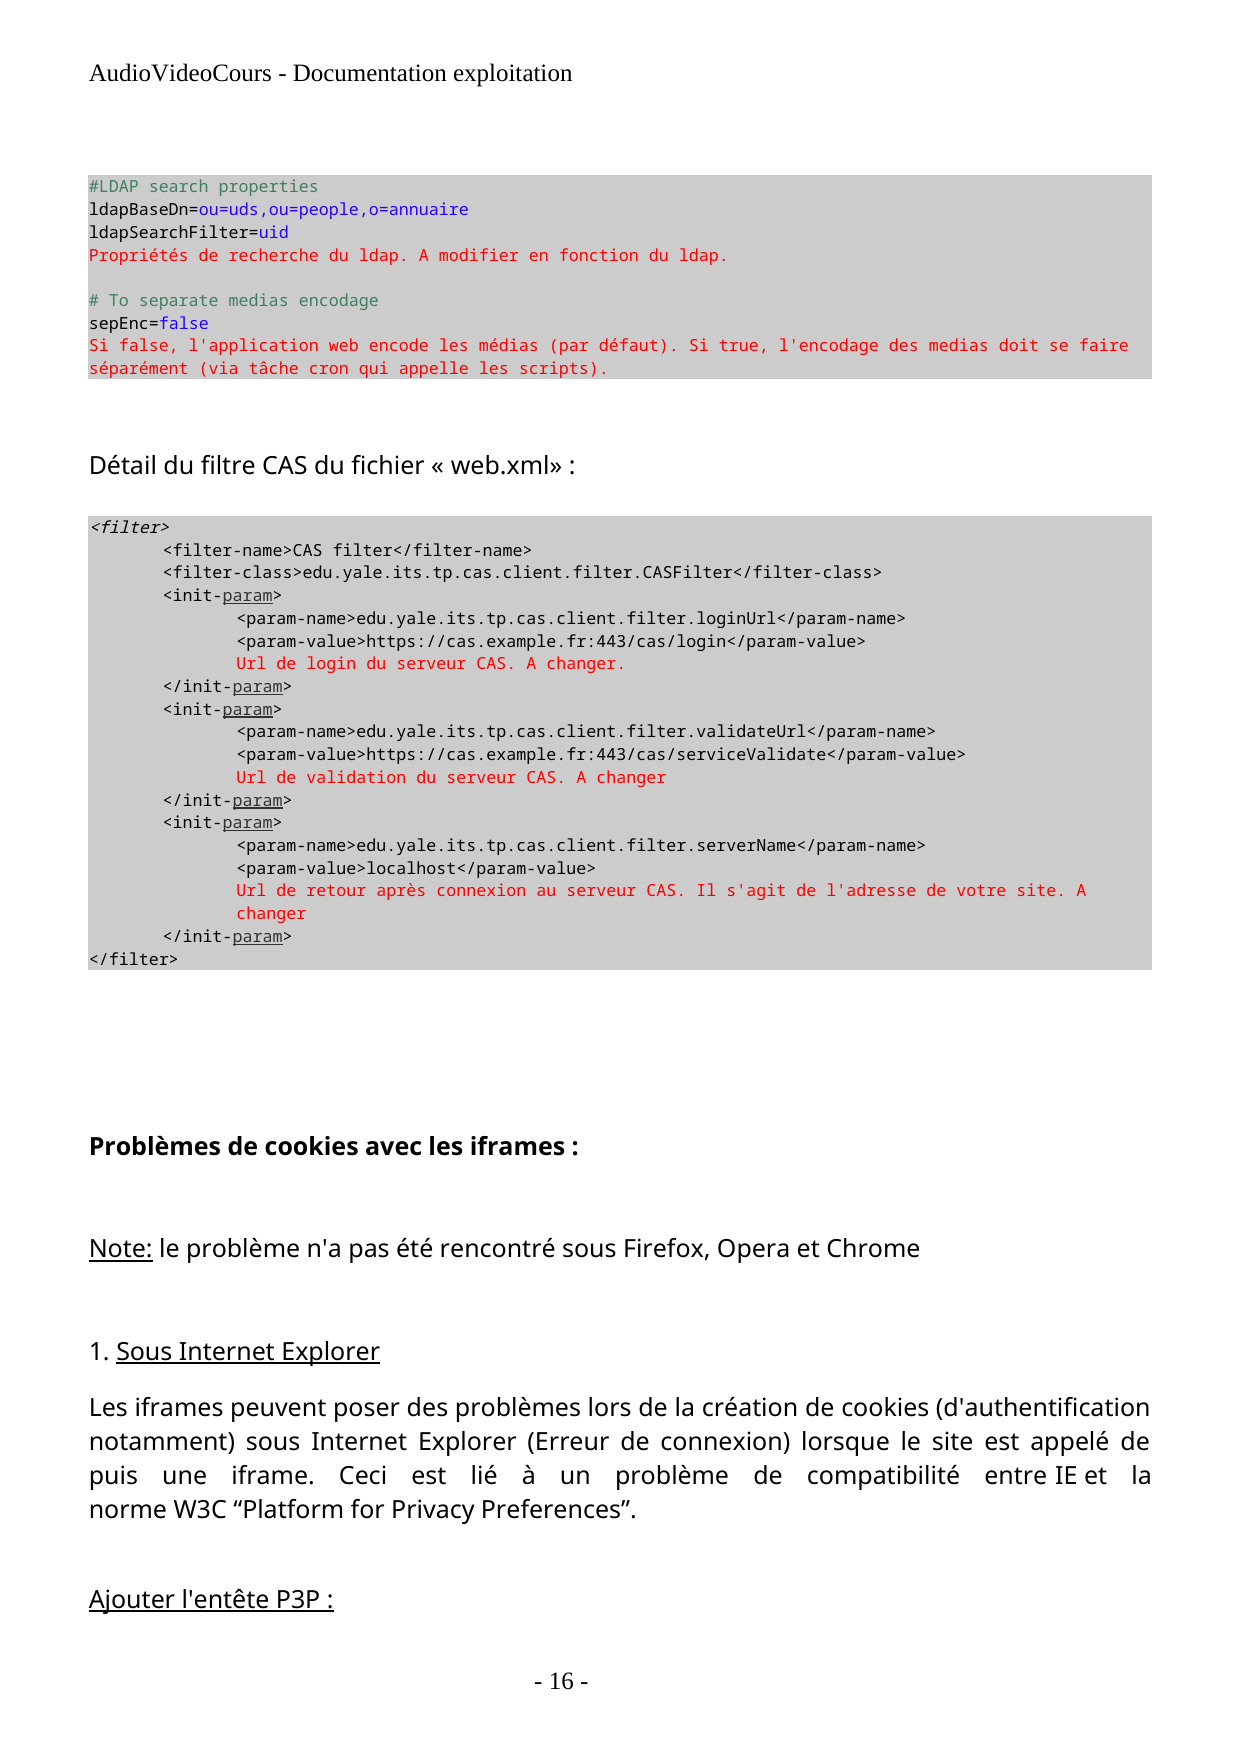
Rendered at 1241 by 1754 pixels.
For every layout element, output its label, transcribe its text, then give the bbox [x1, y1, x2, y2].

text </init-param> [88, 674, 1152, 697]
text <param-value>https://cas.example.fr:443/cas/serviceValidate</param-value> [88, 743, 1152, 765]
text #LDAP search properties [88, 175, 1152, 198]
text <init-param> [88, 584, 1152, 606]
text Ajouter l'entête P3P : [88, 1582, 1152, 1616]
text Url de login du serveur CAS. A changer. [88, 652, 1152, 674]
text <init-param> [88, 811, 1152, 833]
text 1. Sous Internet Explorer [88, 1333, 1152, 1367]
text Url de validation du serveur CAS. A changer [88, 765, 1152, 788]
text Problèmes de cookies avec les iframes : [88, 1129, 1152, 1163]
text <param-name>edu.yale.its.tp.cas.client.filter.loginUrl</param-name> [88, 606, 1152, 629]
text ldapBaseDn=ou=uds,ou=people,o=annuaire [88, 198, 1152, 220]
text </filter> [88, 947, 1152, 970]
text <filter-name>CAS filter</filter-name> [88, 538, 1152, 561]
text Url de retour après connexion au serveur CAS. Il s'agit de l'adresse de votre site. A changer [88, 879, 1152, 924]
text <param-name>edu.yale.its.tp.cas.client.filter.validateUrl</param-name> [88, 720, 1152, 743]
text # To separate medias encodage [88, 288, 1152, 311]
text <param-value>https://cas.example.fr:443/cas/login</param-value> [88, 629, 1152, 652]
text ldapSearchFilter=uid [88, 220, 1152, 243]
text <init-param> [88, 697, 1152, 720]
text sepEnc=false [88, 311, 1152, 334]
text Propriétés de recherche du ldap. A modifier en fonction du ldap. [88, 243, 1152, 266]
text </init-param> [88, 788, 1152, 811]
text <param-value>localhost</param-value> [88, 856, 1152, 879]
text Note: le problème n'a pas été rencontré sous Firefox, Opera et Chrome [88, 1231, 1152, 1265]
text Détail du filtre CAS du fichier « web.xml» : [88, 447, 1152, 482]
text Si false, l'application web encode les médias (par défaut). Si true, l'encodage des medias doit se faire séparément (via tâche cron qui appelle les scripts). [88, 334, 1152, 379]
text <filter> [88, 516, 1152, 538]
text </init-param> [88, 924, 1152, 947]
text <param-name>edu.yale.its.tp.cas.client.filter.serverName</param-name> [88, 833, 1152, 856]
text <filter-class>edu.yale.its.tp.cas.client.filter.CASFilter</filter-class> [88, 561, 1152, 584]
text Les iframes peuvent poser des problèmes lors de la création de cookies (d'authentification notamment) sous Internet Explorer (Erreur de connexion) lorsque le site est appelé de puis une iframe. Ceci est lié à un problème de compatibilité entre IE et la norme W3C “Platform for Privacy Preferences”. [88, 1390, 1152, 1526]
